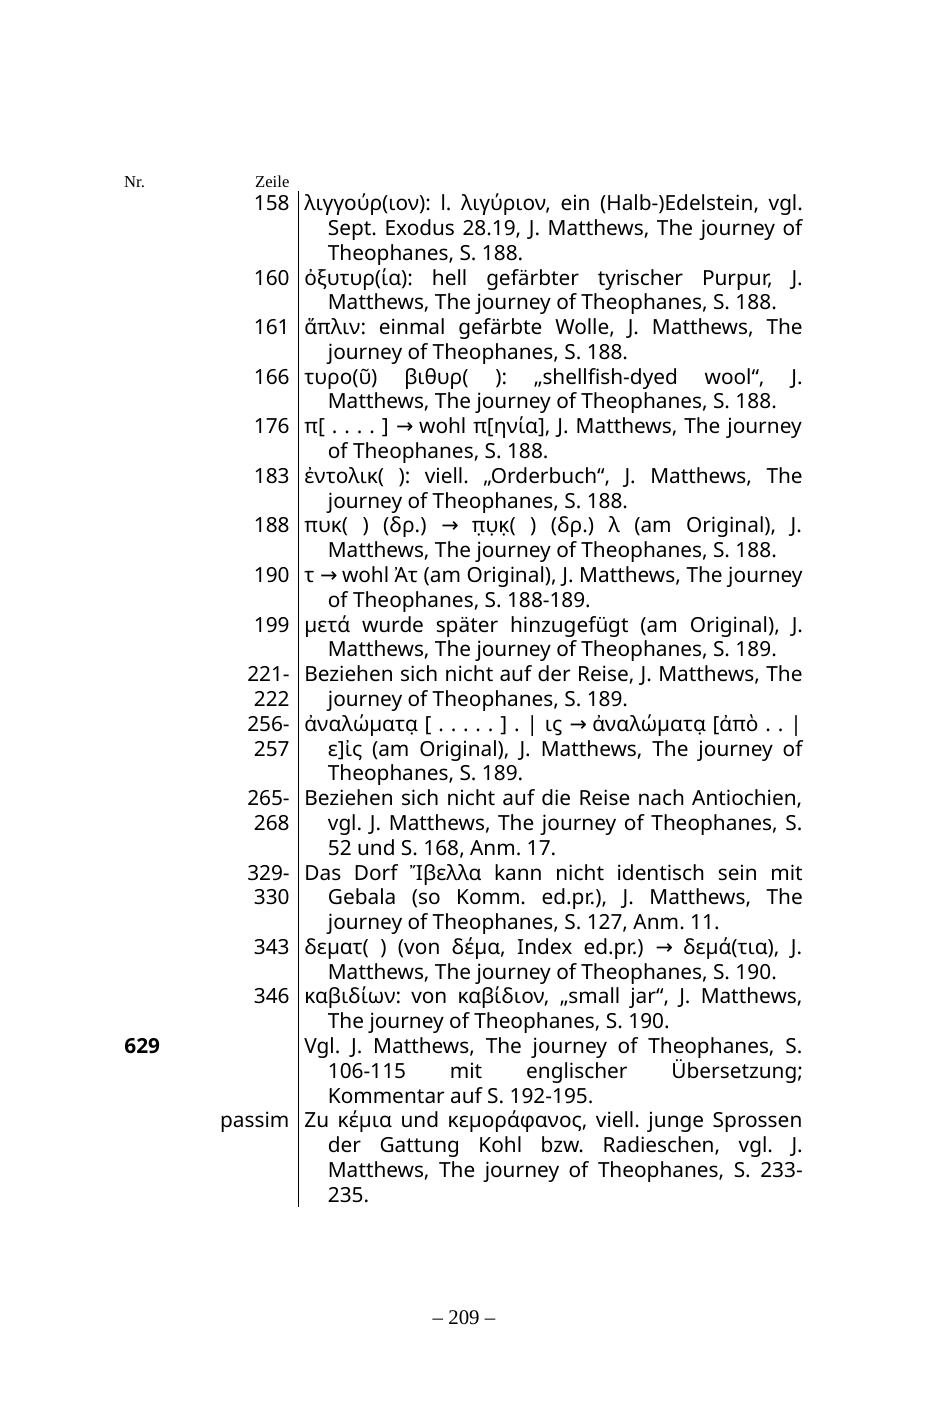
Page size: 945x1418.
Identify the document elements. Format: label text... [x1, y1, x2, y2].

table_cell 161 [207, 315, 298, 364]
table_cell 183 [207, 464, 298, 513]
table_cell Vgl. J. Matthews, The journey of Theophanes, S. 106-115 mit englischer Übersetzung; Kommentar auf S. 192-195. [299, 1034, 809, 1108]
table_cell 221-222 [207, 662, 298, 711]
table_cell 265-268 [207, 786, 298, 860]
table_cell π[ . . . . ] → wohl π[ηνία], J. Matthews, The journey of Theophanes, S. 188. [299, 414, 809, 463]
table_cell [118, 711, 207, 786]
table_cell [118, 612, 207, 662]
table_cell ἅπλιν: einmal gefärbte Wolle, J. Matthews, The journey of Theophanes, S. 188. [299, 315, 809, 364]
table_cell ὀξυτυρ(ία): hell gefärbter tyrischer Purpur, J. Matthews, The journey of Theophanes, S. 188. [299, 265, 809, 315]
table_cell [118, 414, 207, 463]
table_cell [118, 1108, 207, 1207]
table_cell 256-257 [207, 711, 298, 786]
table_cell 166 [207, 364, 298, 414]
table_cell Zu κέμια und κεμοράφανος, viell. junge Sprossen der Gattung Kohl bzw. Radieschen, vgl. J. Matthews, The journey of Theophanes, S. 233-235. [299, 1108, 809, 1207]
table_cell 176 [207, 414, 298, 463]
table_cell [118, 935, 207, 984]
table_cell [118, 860, 207, 934]
table_cell 629 [118, 1034, 298, 1108]
table_cell 188 [207, 513, 298, 563]
table_cell 190 [207, 563, 298, 612]
table_cell μετά wurde später hinzugefügt (am Original), J. Matthews, The journey of Theophanes, S. 189. [299, 612, 809, 662]
table_cell λιγγούρ(ιον): l. λιγύριον, ein (Halb-)Edelstein, vgl. Sept. Exodus 28.19, J. Matthews, The journey of Theophanes, S. 188. [299, 191, 809, 265]
table_cell Beziehen sich nicht auf die Reise nach Antiochien, vgl. J. Matthews, The journey of Theophanes, S. 52 und S. 168, Anm. 17. [299, 786, 809, 860]
table_cell [118, 464, 207, 513]
table_cell 329-330 [207, 860, 298, 934]
table_cell [118, 662, 207, 711]
table_cell [118, 265, 207, 315]
table_cell 199 [207, 612, 298, 662]
table_cell 343 [207, 935, 298, 984]
table_cell δεματ( ) (von δέμα, Index ed.pr.) → δεμά(τια), J. Matthews, The journey of Theophanes, S. 190. [299, 935, 809, 984]
table_cell [118, 563, 207, 612]
table_cell [118, 364, 207, 414]
table_cell πυκ( ) (δρ.) → π̣υ̣κ̣( ) (δρ.) λ (am Original), J. Matthews, The journey of Theophanes, S. 188. [299, 513, 809, 563]
table_cell 160 [207, 265, 298, 315]
table_cell [118, 786, 207, 860]
table_cell [118, 513, 207, 563]
table_cell ἀναλώματα̣ [ . . . . . ] . | ιϛ → ἀναλώματα̣ [ἀπὸ . . | ε]ἰς (am Original), J. Matthews, The journey of Theophanes, S. 189. [299, 711, 809, 786]
table_cell καβιδίων: von καβίδιον, „small jar“, J. Matthews, The journey of Theophanes, S. 190. [299, 984, 809, 1034]
table_cell 346 [207, 984, 298, 1034]
table_cell Das Dorf Ἴβελλα kann nicht identisch sein mit Gebala (so Komm. ed.pr.), J. Matthews, The journey of Theophanes, S. 127, Anm. 11. [299, 860, 809, 934]
table_cell 158 [207, 191, 298, 265]
table_cell [118, 315, 207, 364]
table_cell [118, 191, 207, 265]
table_cell τυρο(ῦ) βιθυρ( ): „shellfish-dyed wool“, J. Matthews, The journey of Theophanes, S. 188. [299, 364, 809, 414]
table_cell [118, 984, 207, 1034]
table_cell τ → wohl Ἀτ (am Original), J. Matthews, The journey of Theophanes, S. 188-189. [299, 563, 809, 612]
table_cell Beziehen sich nicht auf der Reise, J. Matthews, The journey of Theophanes, S. 189. [299, 662, 809, 711]
table_cell ἐντολικ( ): viell. „Orderbuch“, J. Matthews, The journey of Theophanes, S. 188. [299, 464, 809, 513]
table_cell passim [207, 1108, 298, 1207]
